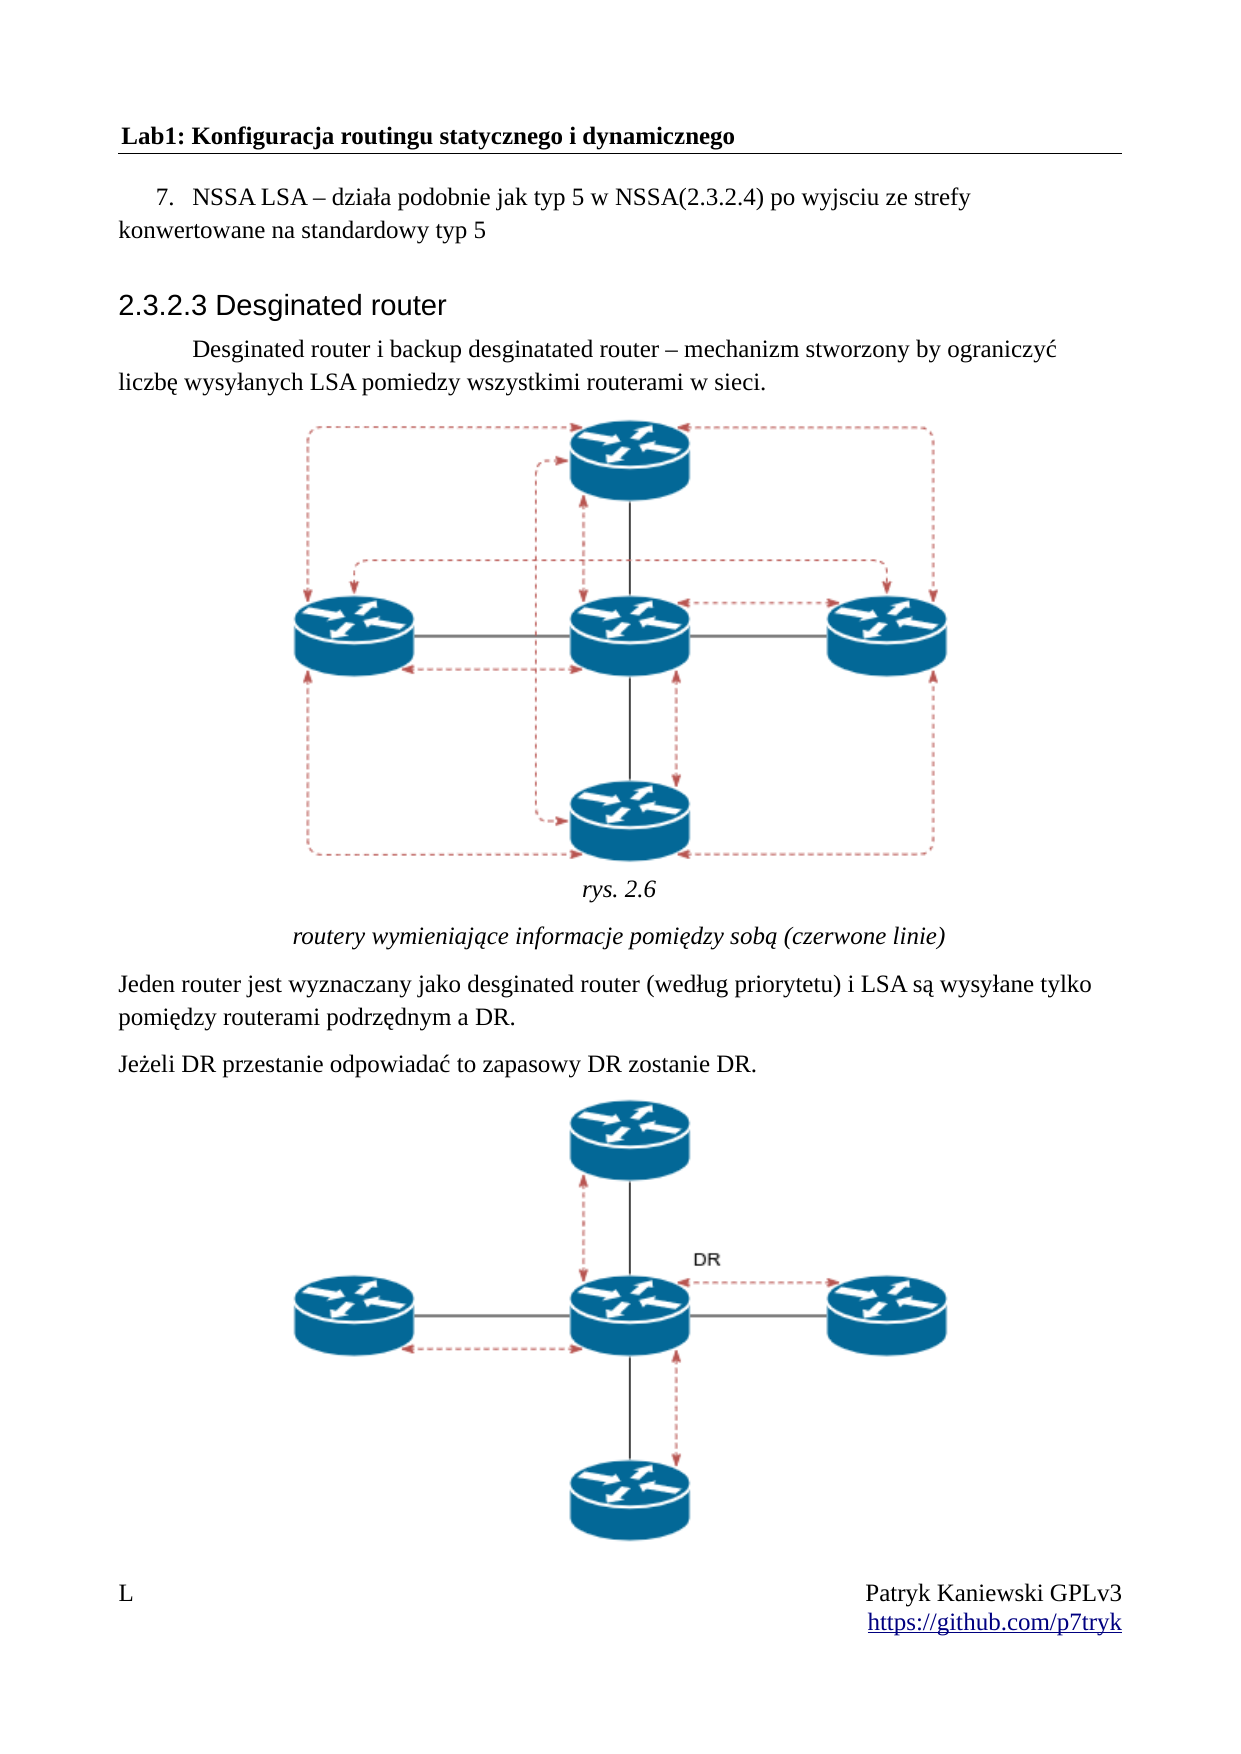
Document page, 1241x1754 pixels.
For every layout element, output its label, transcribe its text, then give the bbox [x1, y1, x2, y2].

text Jeżeli DR przestanie odpowiadać to zapasowy DR zostanie DR. [118, 1049, 1122, 1078]
text routery wymieniające informacje pomiędzy sobą (czerwone linie) [118, 921, 1122, 950]
picture [292, 414, 949, 870]
subtitle 2.3.2.3 Desginated router [118, 288, 1122, 322]
picture [292, 1097, 949, 1543]
text Desginated router i backup desginatated router – mechanizm stworzony by ograniczyć liczbę wysyłanych LSA pomiedzy wszystkimi routerami w sieci. [118, 334, 1122, 396]
text 7. NSSA LSA – działa podobnie jak typ 5 w NSSA(2.3.2.4) po wyjsciu ze strefy konwertowane na standardowy typ 5 [118, 182, 1122, 244]
text rys. 2.6 [118, 870, 1122, 902]
text Jeden router jest wyznaczany jako desginated router (według priorytetu) i LSA są wysyłane tylko pomiędzy routerami podrzędnym a DR. [118, 969, 1122, 1031]
